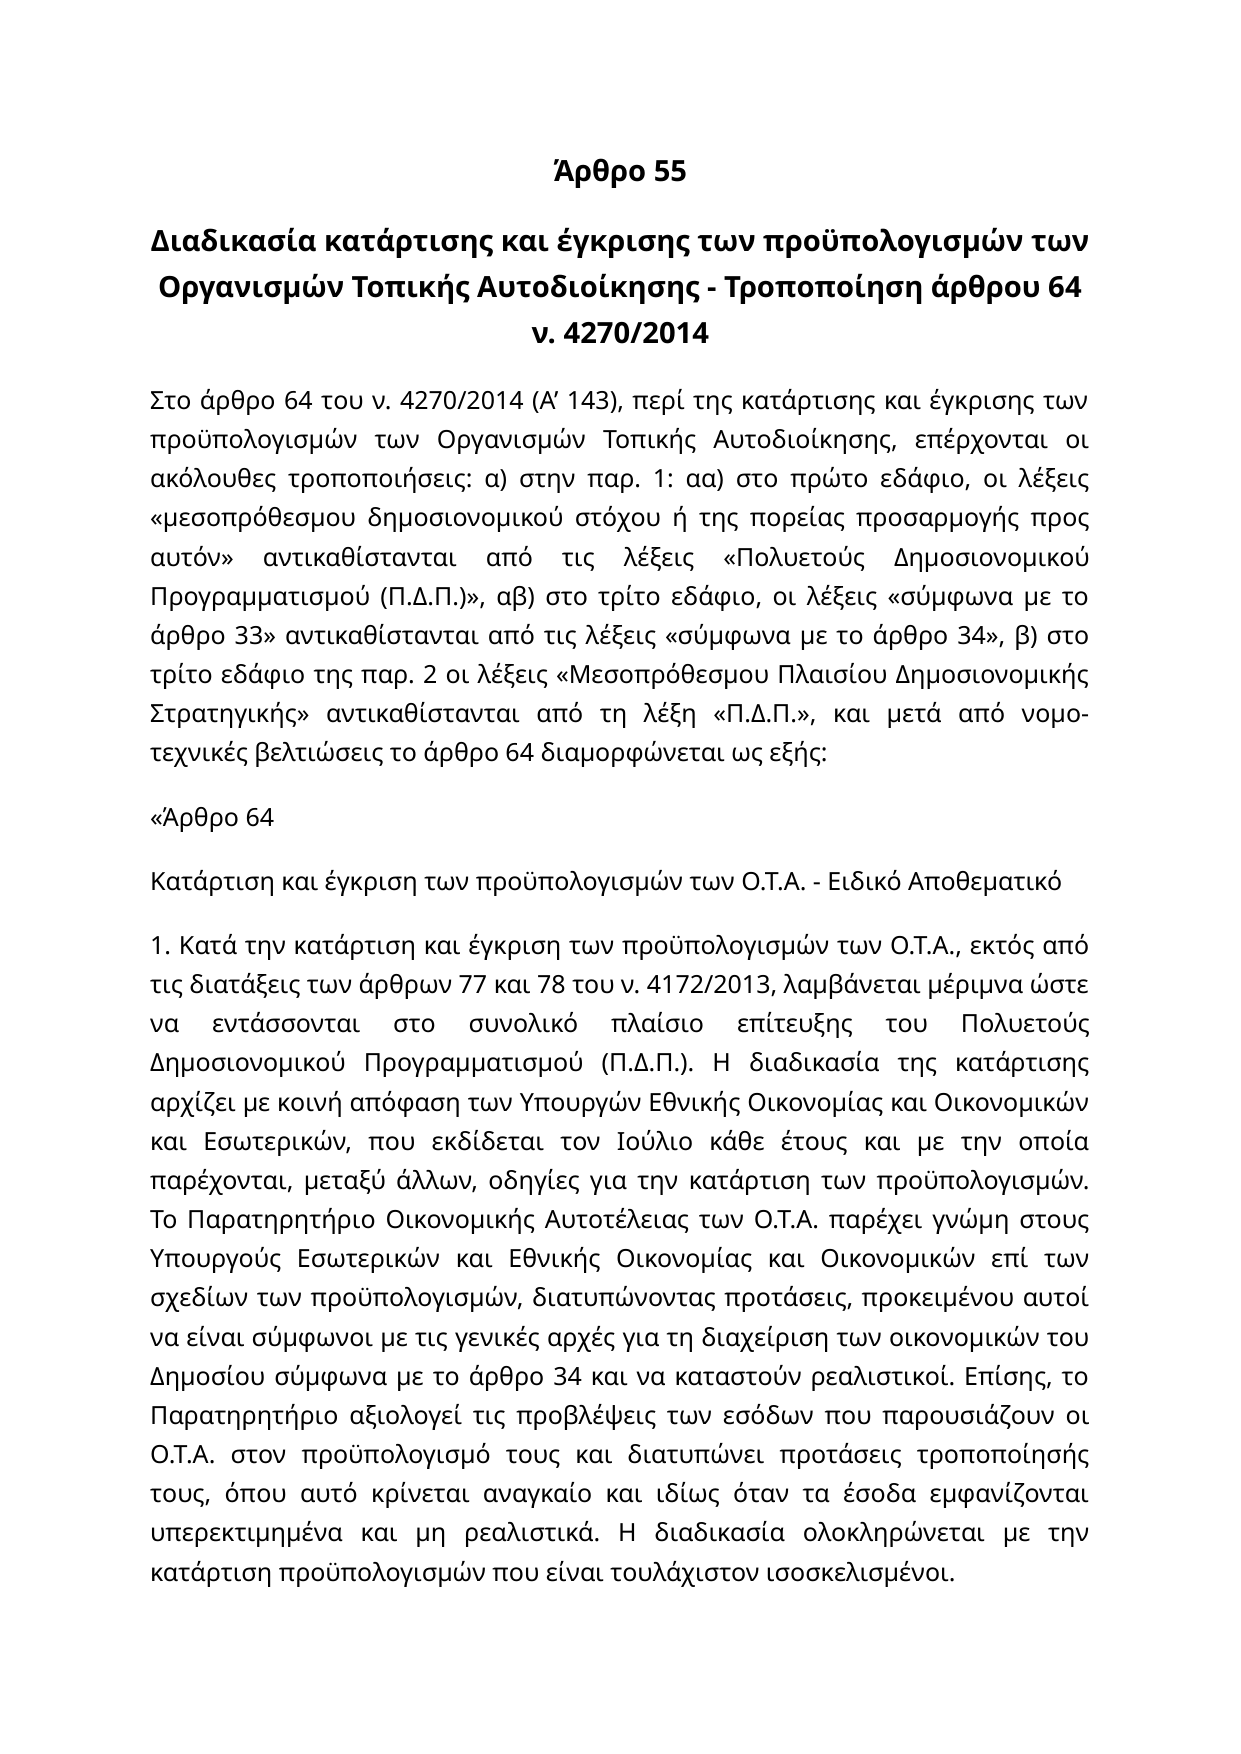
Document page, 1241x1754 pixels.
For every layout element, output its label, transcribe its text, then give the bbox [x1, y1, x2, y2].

text «Άρθρο 64 [150, 799, 1090, 833]
subtitle Άρθρο 55 [150, 150, 1090, 190]
text 1. Κατά την κατάρτιση και έγκριση των προϋπολογισμών των Ο.Τ.Α., εκτός από τις διατάξεις των άρθρων 77 και 78 του ν. 4172/2013, λαμβάνεται μέριμνα ώστε να εντάσσονται στο συνολικό πλαίσιο επίτευξης του Πολυετούς Δημοσιονομικού Προγραμματισμού (Π.Δ.Π.). Η διαδικασία της κατάρτισης αρχίζει με κοινή απόφαση των Υπουργών Εθνικής Οικονομίας και Οικονομικών και Εσωτερικών, που εκδίδεται τον Ιούλιο κάθε έτους και με την οποία παρέχονται, μεταξύ άλλων, οδηγίες για την κατάρτιση των προϋπολογισμών. Το Παρατηρητήριο Οικονομικής Αυτοτέλειας των Ο.Τ.Α. παρέχει γνώμη στους Υπουργούς Εσωτερικών και Εθνικής Οικονομίας και Οικονομικών επί των σχεδίων των προϋπολογισμών, διατυπώνοντας προτάσεις, προκειμένου αυτοί να είναι σύμφωνοι με τις γενικές αρχές για τη διαχείριση των οικονομικών του Δημοσίου σύμφωνα με το άρθρο 34 και να καταστούν ρεαλιστικοί. Επίσης, το Παρατηρητήριο αξιολογεί τις προβλέψεις των εσόδων που παρουσιάζουν οι Ο.Τ.Α. στον προϋπολογισμό τους και διατυπώνει προτάσεις τροποποίησής τους, όπου αυτό κρίνεται αναγκαίο και ιδίως όταν τα έσοδα εμφανίζονται υπερεκτιμημένα και μη ρεαλιστικά. Η διαδικασία ολοκληρώνεται με την κατάρτιση προϋπολογισμών που είναι τουλάχιστον ισοσκελισμένοι. [150, 927, 1090, 1588]
subtitle Διαδικασία κατάρτισης και έγκρισης των προϋπολογισμών των Οργανισμών Τοπικής Αυτοδιοίκησης - Τροποποίηση άρθρου 64 ν. 4270/2014 [150, 221, 1090, 352]
text Στο άρθρο 64 του ν. 4270/2014 (Α’ 143), περί της κατάρτισης και έγκρισης των προϋπολογισμών των Οργανισμών Τοπικής Αυτοδιοίκησης, επέρχονται οι ακόλουθες τροποποιήσεις: α) στην παρ. 1: αα) στο πρώτο εδάφιο, οι λέξεις «μεσοπρόθεσμου δημοσιονομικού στόχου ή της πορείας προσαρμογής προς αυτόν» αντικαθίστανται από τις λέξεις «Πολυετούς Δημοσιονομικού Προγραμματισμού (Π.Δ.Π.)», αβ) στο τρίτο εδάφιο, οι λέξεις «σύμφωνα με το άρθρο 33» αντικαθίστανται από τις λέξεις «σύμφωνα με το άρθρο 34», β) στο τρίτο εδάφιο της παρ. 2 οι λέξεις «Μεσοπρόθεσμου Πλαισίου Δημοσιονομικής Στρατηγικής» αντικαθίστανται από τη λέξη «Π.Δ.Π.», και μετά από νομο- τεχνικές βελτιώσεις το άρθρο 64 διαμορφώνεται ως εξής: [150, 382, 1090, 769]
text Κατάρτιση και έγκριση των προϋπολογισμών των Ο.Τ.Α. - Ειδικό Αποθεματικό [150, 863, 1090, 897]
